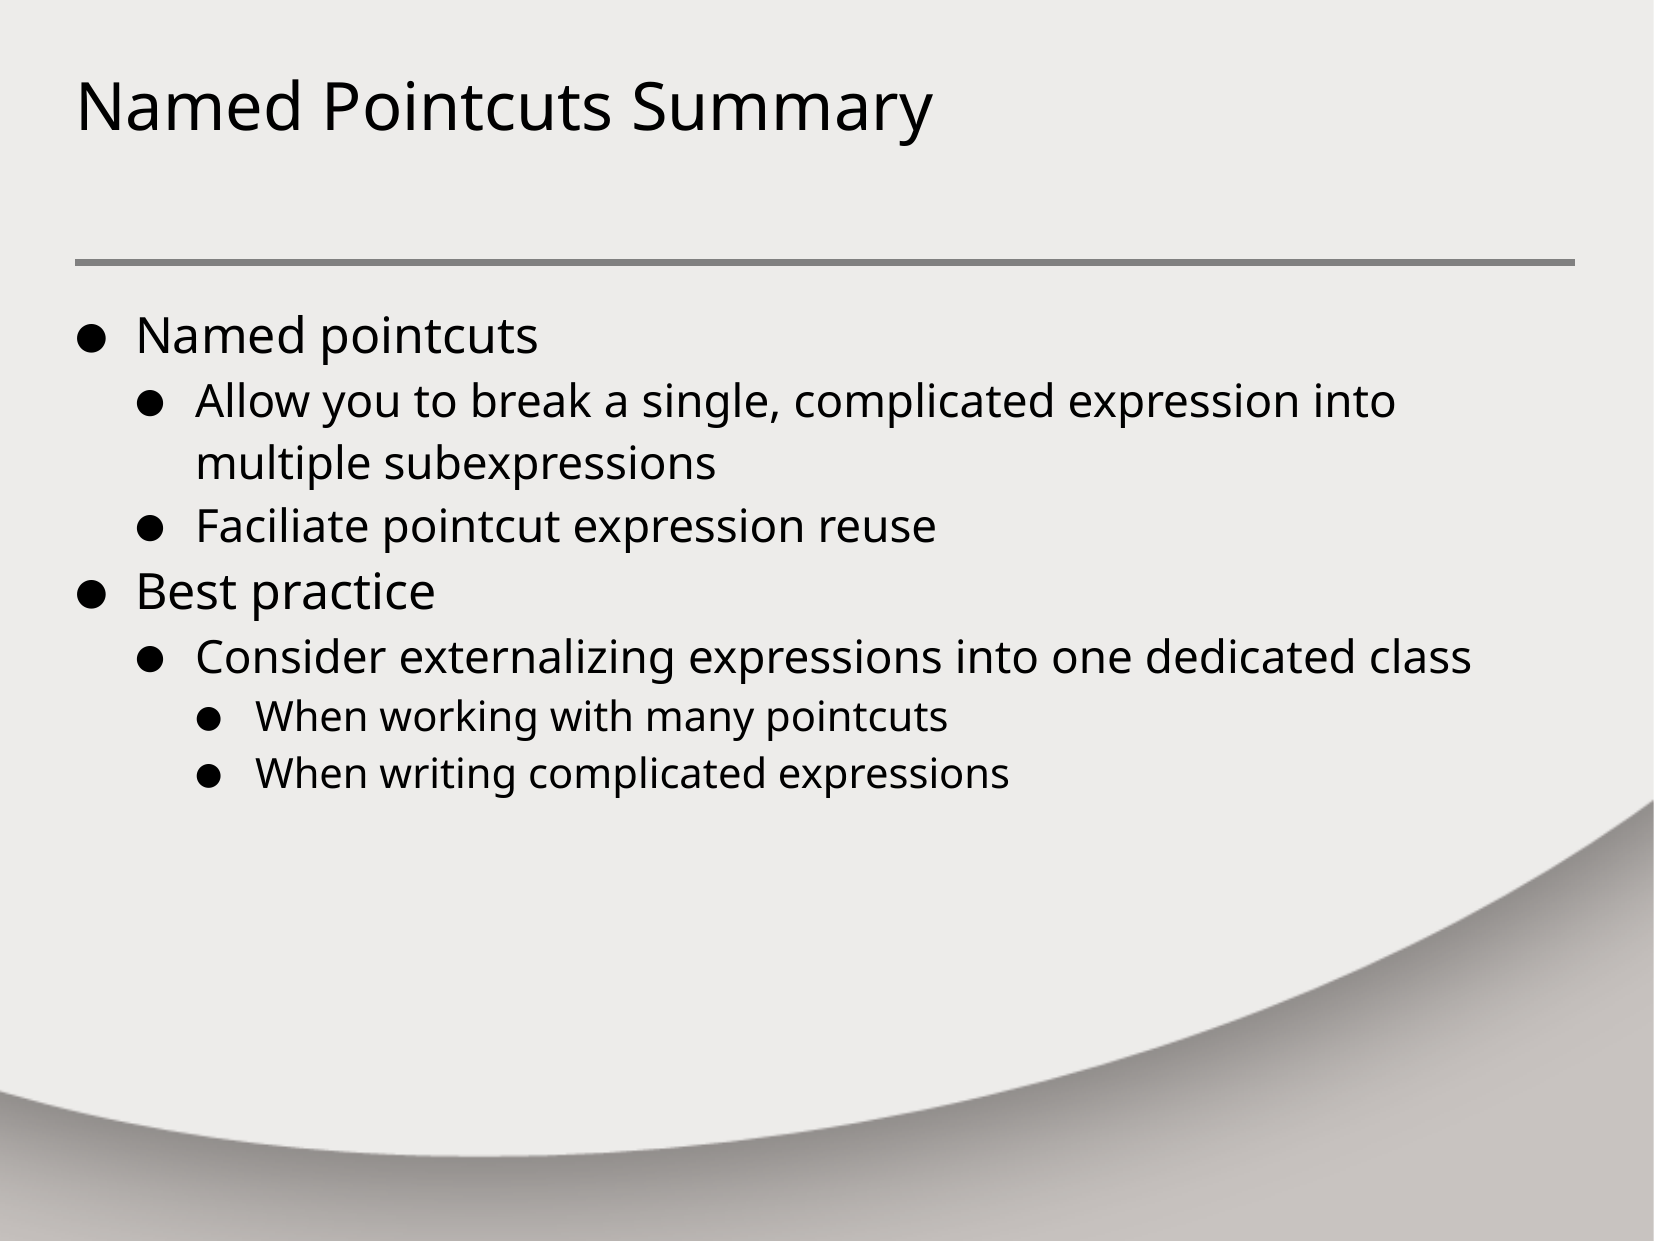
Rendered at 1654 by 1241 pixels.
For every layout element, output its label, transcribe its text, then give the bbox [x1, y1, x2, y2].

list Named pointcuts Allow you to break a single, complicated expression into multiple subexpressions Faciliate pointcut expression reuse Best practice Consider externalizing expressions into one dedicated class When working with many pointcuts When writing complicated expressions [75, 300, 1576, 1163]
title Named Pointcuts Summary [75, 75, 1576, 226]
picture [0, 0, 1654, 1241]
